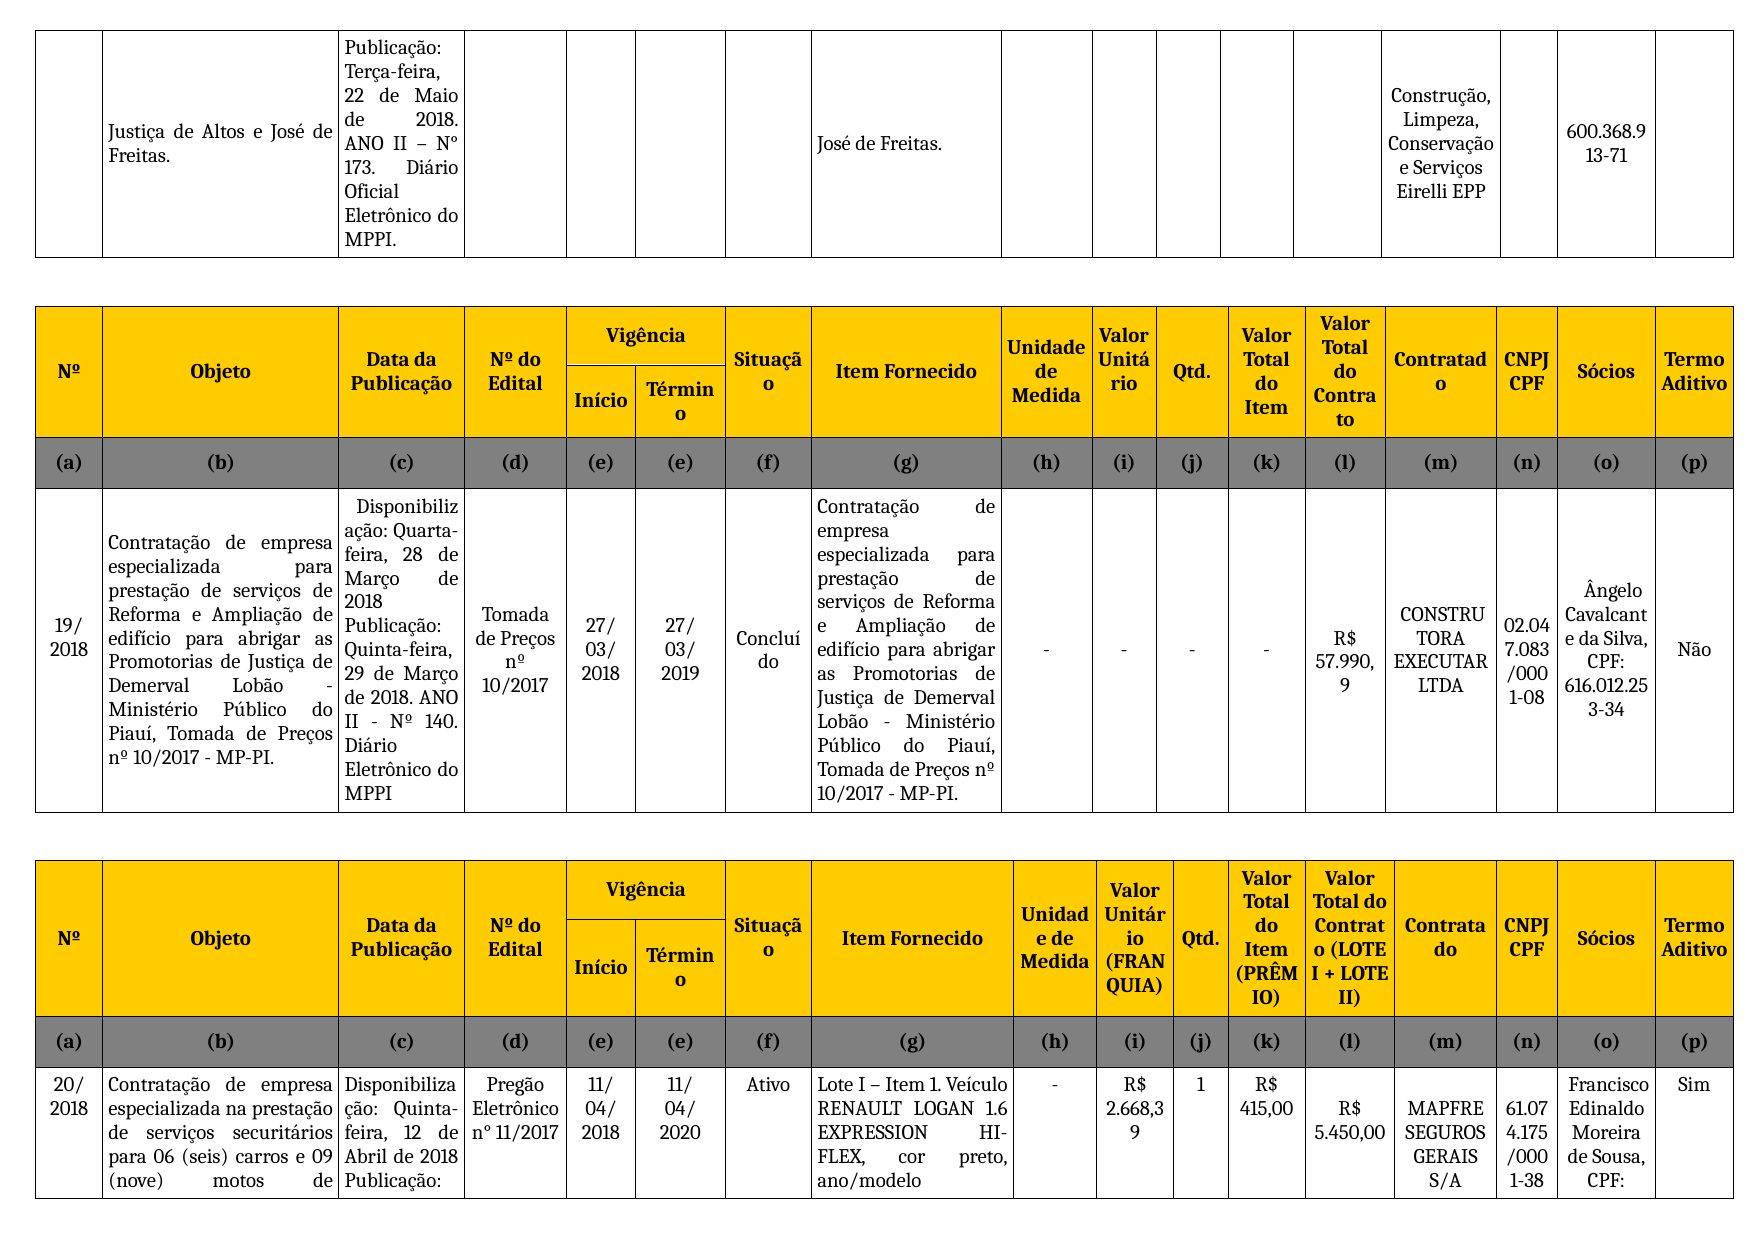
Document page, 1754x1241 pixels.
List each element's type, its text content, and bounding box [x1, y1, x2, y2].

table_cell Ativo [726, 1068, 811, 1198]
table_header Valor Unitário [1093, 307, 1156, 437]
table_header Nº [36, 861, 102, 1016]
table_cell R$ 57.990,9 [1306, 489, 1385, 812]
table_cell 61.074.175/0001-38 [1497, 1068, 1557, 1198]
table_cell Disponibilização: Quinta-feira, 12 de Abril de 2018 Publicação: [339, 1068, 464, 1198]
table_cell [726, 31, 811, 257]
table_header Data da Publicação [339, 307, 464, 437]
table_cell (b) [103, 438, 338, 488]
table_cell 11/ 04/ 2020 [636, 1068, 725, 1198]
table_cell (e) [567, 438, 635, 488]
table_cell CONSTRUTORA EXECUTAR LTDA [1386, 489, 1496, 812]
table_cell Início [567, 920, 635, 1016]
table_cell - [1221, 31, 1293, 257]
table_cell (m) [1395, 1017, 1496, 1067]
table_header Qtd. [1174, 861, 1228, 1016]
table_header Sócios [1558, 861, 1655, 1016]
table_header Item Fornecido [812, 307, 1001, 437]
table_cell Não [1656, 489, 1733, 812]
table_header CNPJ CPF [1497, 307, 1557, 437]
table_cell (c) [339, 1017, 464, 1067]
table_cell 02.047.083/0001-08 [1497, 489, 1557, 812]
table_header Termo Aditivo [1656, 307, 1733, 437]
table_header Nº [36, 307, 102, 437]
table_cell José de Freitas. [812, 31, 1001, 257]
table_cell Tomada de Preços nº 10/2017 [465, 489, 566, 812]
table_cell (o) [1558, 438, 1655, 488]
table_cell (l) [1306, 438, 1385, 488]
table_header Unidade de Medida [1002, 307, 1092, 437]
table_cell R$ 415,00 [1229, 1068, 1305, 1198]
table_cell [636, 31, 725, 257]
table_header Valor Unitário (FRANQUIA) [1097, 861, 1173, 1016]
table_cell [1002, 31, 1092, 257]
table_header Valor Total do Contrato (LOTE I + LOTE II) [1306, 861, 1394, 1016]
table_header Valor Total do Contrato [1306, 307, 1385, 437]
table_cell Justiça de Altos e José de Freitas. [103, 31, 338, 257]
table_cell Publicação: Terça-feira, 22 de Maio de 2018. ANO II – N° 173. Diário Oficial Eletrônico do MPPI. [339, 31, 464, 257]
table_cell R$ 2.668,39 [1097, 1068, 1173, 1198]
table_cell (k) [1229, 1017, 1305, 1067]
table_cell (m) [1386, 438, 1496, 488]
table_cell (k) [1229, 438, 1305, 488]
table_cell (i) [1093, 438, 1156, 488]
table_cell Sim [1656, 1068, 1733, 1198]
table_header Nº do Edital [465, 861, 566, 1016]
table_cell R$ 5.450,00 [1306, 1068, 1394, 1198]
table_cell (g) [812, 1017, 1013, 1067]
table_cell 20/ 2018 [36, 1068, 102, 1198]
table_cell (h) [1014, 1017, 1096, 1067]
table_cell [36, 31, 102, 257]
table_cell Contratação de empresa especializada para prestação de serviços de Reforma e Ampliação de edifício para abrigar as Promotorias de Justiça de Demerval Lobão - Ministério Público do Piauí, Tomada de Preços nº 10/2017 - MP-PI. [812, 489, 1001, 812]
table_cell 27/ 03/ 2018 [567, 489, 635, 812]
table_header Situação [726, 307, 811, 437]
table_cell Término [636, 366, 725, 437]
table_header Valor Total do Item [1229, 307, 1305, 437]
table_header Termo Aditivo [1656, 861, 1733, 1016]
table_cell (e) [636, 1017, 725, 1067]
table_cell Concluído [726, 489, 811, 812]
table_cell (g) [812, 438, 1001, 488]
table_cell - [1093, 31, 1156, 257]
table_cell (l) [1306, 1017, 1394, 1067]
table_cell (j) [1157, 438, 1228, 488]
table_cell (f) [726, 1017, 811, 1067]
table_cell (o) [1558, 1017, 1655, 1067]
table_cell Término [636, 920, 725, 1016]
table_cell (c) [339, 438, 464, 488]
table_cell (p) [1656, 1017, 1733, 1067]
table_cell - [1093, 489, 1156, 812]
table_cell - [1229, 489, 1305, 812]
table_cell Lote I – Item 1. Veículo RENAULT LOGAN 1.6 EXPRESSION HI-FLEX, cor preto, ano/modelo [812, 1068, 1013, 1198]
table_cell 1 [1174, 1068, 1228, 1198]
table_cell - [1157, 489, 1228, 812]
table_cell Construção, Limpeza, Conservação e Serviços Eirelli EPP [1382, 31, 1500, 257]
table_cell (h) [1002, 438, 1092, 488]
table_cell Ângelo Cavalcante da Silva, CPF: 616.012.253-34 [1558, 489, 1655, 812]
table_cell (a) [36, 438, 102, 488]
table_cell MAPFRE SEGUROS GERAIS S/A [1395, 1068, 1496, 1198]
table_cell Início [567, 366, 635, 437]
table_cell (a) [36, 1017, 102, 1067]
table_header Data da Publicação [339, 861, 464, 1016]
table_header Vigência [567, 307, 725, 364]
table_cell Francisco Edinaldo Moreira de Sousa, CPF: [1558, 1068, 1655, 1198]
table_header Objeto [103, 307, 338, 437]
table_header Sócios [1558, 307, 1655, 437]
table_cell [1294, 31, 1381, 257]
table_header Unidade de Medida [1014, 861, 1096, 1016]
table_header Contratado [1386, 307, 1496, 437]
table_cell (d) [465, 1017, 566, 1067]
table_cell (f) [726, 438, 811, 488]
table_header Item Fornecido [812, 861, 1013, 1016]
table_cell [465, 31, 566, 257]
table_cell 11/ 04/ 2018 [567, 1068, 635, 1198]
table_header Valor Total do Item (PRÊMIO) [1229, 861, 1305, 1016]
table_cell Contratação de empresa especializada na prestação de serviços securitários para 06 (seis) carros e 09 (nove) motos de [103, 1068, 338, 1198]
table_cell Disponibilização: Quarta-feira, 28 de Março de 2018 Publicação: Quinta-feira, 29 de Março de 2018. ANO II - Nº 140. Diário Eletrônico do MPPI [339, 489, 464, 812]
table_cell [567, 31, 635, 257]
table_header Objeto [103, 861, 338, 1016]
table_header Situação [726, 861, 811, 1016]
table_cell (e) [567, 1017, 635, 1067]
table_cell Contratação de empresa especializada para prestação de serviços de Reforma e Ampliação de edifício para abrigar as Promotorias de Justiça de Demerval Lobão - Ministério Público do Piauí, Tomada de Preços nº 10/2017 - MP-PI. [103, 489, 338, 812]
table_header Qtd. [1157, 307, 1228, 437]
table_cell (e) [636, 438, 725, 488]
table_cell (p) [1656, 438, 1733, 488]
table_cell (j) [1174, 1017, 1228, 1067]
table_cell (i) [1097, 1017, 1173, 1067]
table_cell 27/ 03/ 2019 [636, 489, 725, 812]
table_cell - [1014, 1068, 1096, 1198]
table_cell (n) [1497, 1017, 1557, 1067]
table_header Contratado [1395, 861, 1496, 1016]
table_cell [1501, 31, 1557, 257]
table_cell 600.368.913-71 [1558, 31, 1655, 257]
table_cell (b) [103, 1017, 338, 1067]
table_cell (d) [465, 438, 566, 488]
table_header Nº do Edital [465, 307, 566, 437]
table_cell 19/ 2018 [36, 489, 102, 812]
table_cell - [1002, 489, 1092, 812]
table_cell [1656, 31, 1733, 257]
table_cell - [1157, 31, 1220, 257]
table_header CNPJ CPF [1497, 861, 1557, 1016]
table_header Vigência [567, 861, 725, 919]
table_cell (n) [1497, 438, 1557, 488]
table_cell Pregão Eletrônico n° 11/2017 [465, 1068, 566, 1198]
